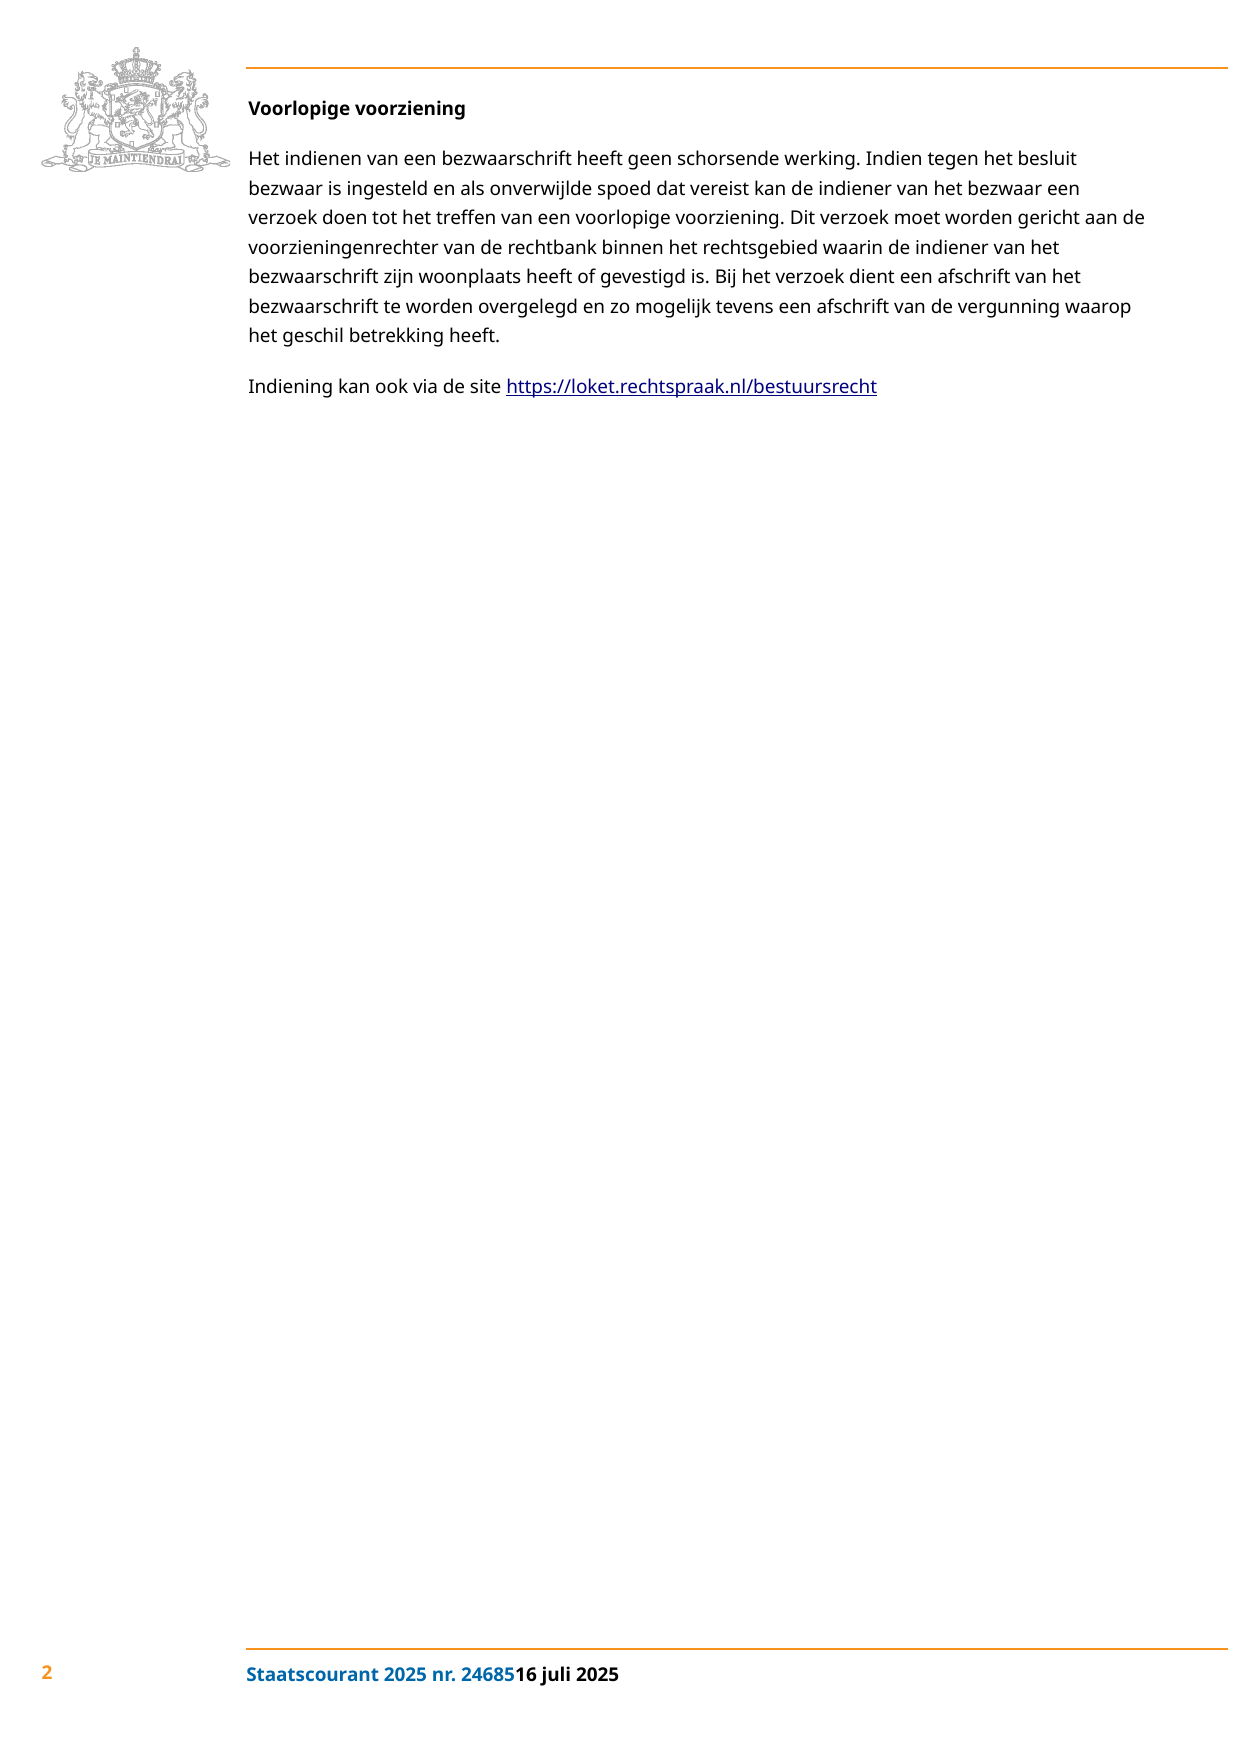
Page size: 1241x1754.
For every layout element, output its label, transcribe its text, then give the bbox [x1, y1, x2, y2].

picture [41, 47, 231, 172]
text Indiening kan ook via de site https://loket.rechtspraak.nl/bestuursrecht [248, 373, 1152, 399]
text Voorlopige voorziening [248, 95, 1152, 121]
text Het indienen van een bezwaarschrift heeft geen schorsende werking. Indien tegen het besluit bezwaar is ingesteld en als onverwijlde spoed dat vereist kan de indiener van het bezwaar een verzoek doen tot het treffen van een voorlopige voorziening. Dit verzoek moet worden gericht aan de voorzieningenrechter van de rechtbank binnen het rechtsgebied waarin de indiener van het bezwaarschrift zijn woonplaats heeft of gevestigd is. Bij het verzoek dient een afschrift van het bezwaarschrift te worden overgelegd en zo mogelijk tevens een afschrift van de vergunning waarop het geschil betrekking heeft. [248, 145, 1152, 348]
